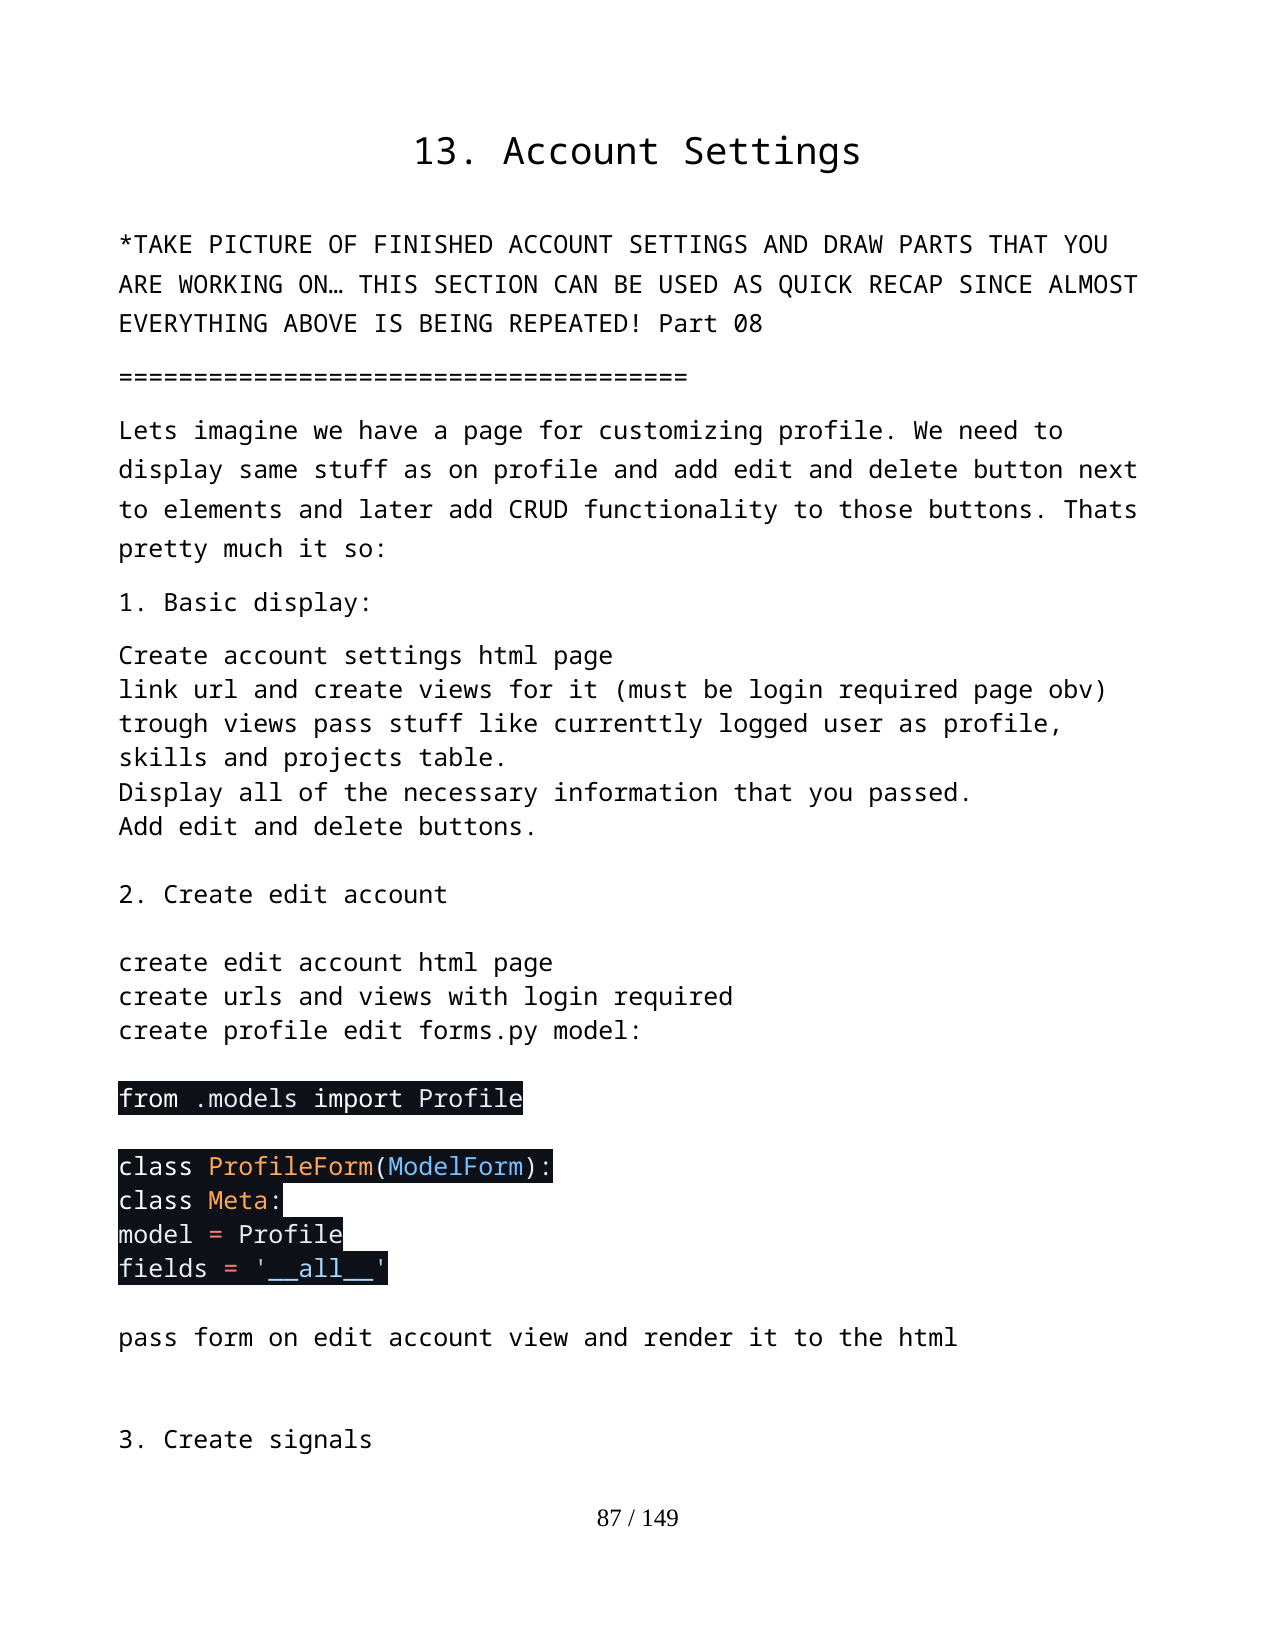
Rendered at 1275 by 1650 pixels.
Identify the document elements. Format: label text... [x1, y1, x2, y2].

text model = Profile [118, 1217, 1157, 1251]
text from .models import Profile [118, 1081, 1157, 1115]
text ====================================== [118, 359, 1157, 393]
text create edit account html page [118, 944, 1157, 978]
text pass form on edit account view and render it to the html [118, 1319, 1157, 1353]
text class ProfileForm(ModelForm): [118, 1115, 1157, 1183]
text link url and create views for it (must be login required page obv) [118, 672, 1157, 706]
text Lets imagine we have a page for customizing profile. We need to display same stuff as on profile and add edit and delete button next to elements and later add CRUD functionality to those buttons. Thats pretty much it so: [118, 413, 1157, 564]
subtitle 13. Account Settings [118, 124, 1157, 175]
text trough views pass stuff like currenttly logged user as profile, skills and projects table. [118, 706, 1157, 774]
text *TAKE PICTURE OF FINISHED ACCOUNT SETTINGS AND DRAW PARTS THAT YOU ARE WORKING ON… THIS SECTION CAN BE USED AS QUICK RECAP SINCE ALMOST EVERYTHING ABOVE IS BEING REPEATED! Part 08 [118, 188, 1157, 339]
text 1. Basic display: [118, 584, 1157, 618]
text Add edit and delete buttons. [118, 808, 1157, 842]
text create profile edit forms.py model: [118, 1013, 1157, 1081]
text 3. Create signals [118, 1421, 1157, 1455]
text create urls and views with login required [118, 978, 1157, 1013]
text Create account settings html page [118, 638, 1157, 672]
text 2. Create edit account [118, 876, 1157, 910]
text Display all of the necessary information that you passed. [118, 774, 1157, 808]
text class Meta: [118, 1183, 1157, 1217]
text fields = '__all__' [118, 1251, 1157, 1285]
